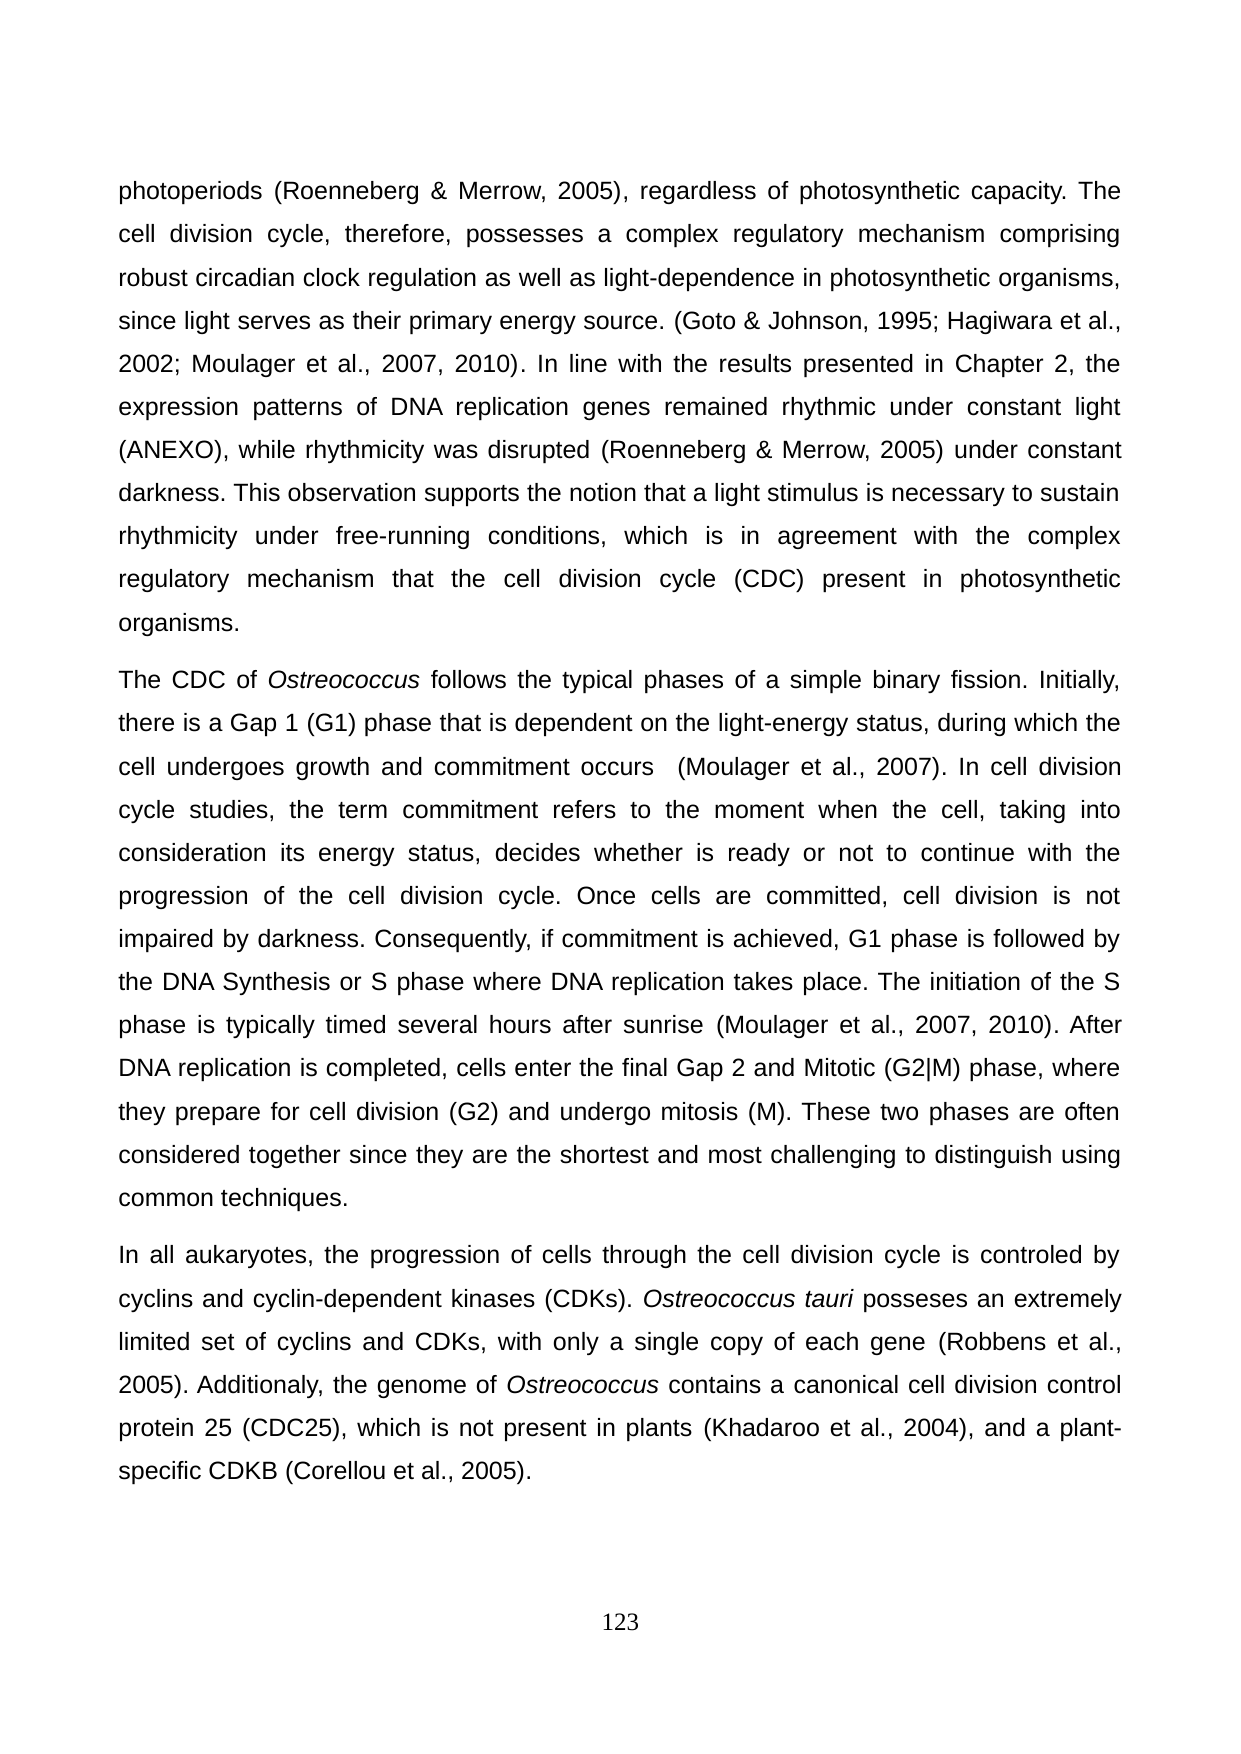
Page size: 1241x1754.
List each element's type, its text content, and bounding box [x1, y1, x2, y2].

text In all aukaryotes, the progression of cells through the cell division cycle is controled by cyclins and cyclin-dependent kinases (CDKs). Ostreococcus tauri posseses an extremely limited set of cyclins and CDKs, with only a single copy of each gene (Robbens et al., 2005)⁠. Additionaly, the genome of Ostreococcus contains a canonical cell division control protein 25 (CDC25), which is not present in plants (Khadaroo et al., 2004)⁠, and a plant-specific CDKB (Corellou et al., 2005)⁠. [118, 1241, 1122, 1485]
text photoperiods (Roenneberg & Merrow, 2005)⁠, regardless of photosynthetic capacity. The cell division cycle, therefore, possesses a complex regulatory mechanism comprising robust circadian clock regulation as well as light-dependence in photosynthetic organisms, since light serves as their primary energy source. (Goto & Johnson, 1995; Hagiwara et al., 2002; Moulager et al., 2007, 2010)⁠. In line with the results presented in Chapter 2, the expression patterns of DNA replication genes remained rhythmic under constant light (ANEXO), while rhythmicity was disrupted (Roenneberg & Merrow, 2005)⁠ under constant darkness. This observation supports the notion that a light stimulus is necessary to sustain rhythmicity under free-running conditions, which is in agreement with the complex regulatory mechanism that the cell division cycle (CDC) present in photosynthetic organisms. [118, 176, 1122, 636]
text The CDC of Ostreococcus follows the typical phases of a simple binary fission. Initially, there is a Gap 1 (G1) phase that is dependent on the light-energy status, during which the cell undergoes growth and commitment occurs (Moulager et al., 2007)⁠. In cell division cycle studies, the term commitment refers to the moment when the cell, taking into consideration its energy status, decides whether is ready or not to continue with the progression of the cell division cycle. Once cells are committed, cell division is not impaired by darkness. Consequently, if commitment is achieved, G1 phase is followed by the DNA Synthesis or S phase where DNA replication takes place. The initiation of the S phase is typically timed several hours after sunrise (Moulager et al., 2007, 2010)⁠. After DNA replication is completed, cells enter the final Gap 2 and Mitotic (G2|M) phase, where they prepare for cell division (G2) and undergo mitosis (M). These two phases are often considered together since they are the shortest and most challenging to distinguish using common techniques. [118, 665, 1122, 1212]
